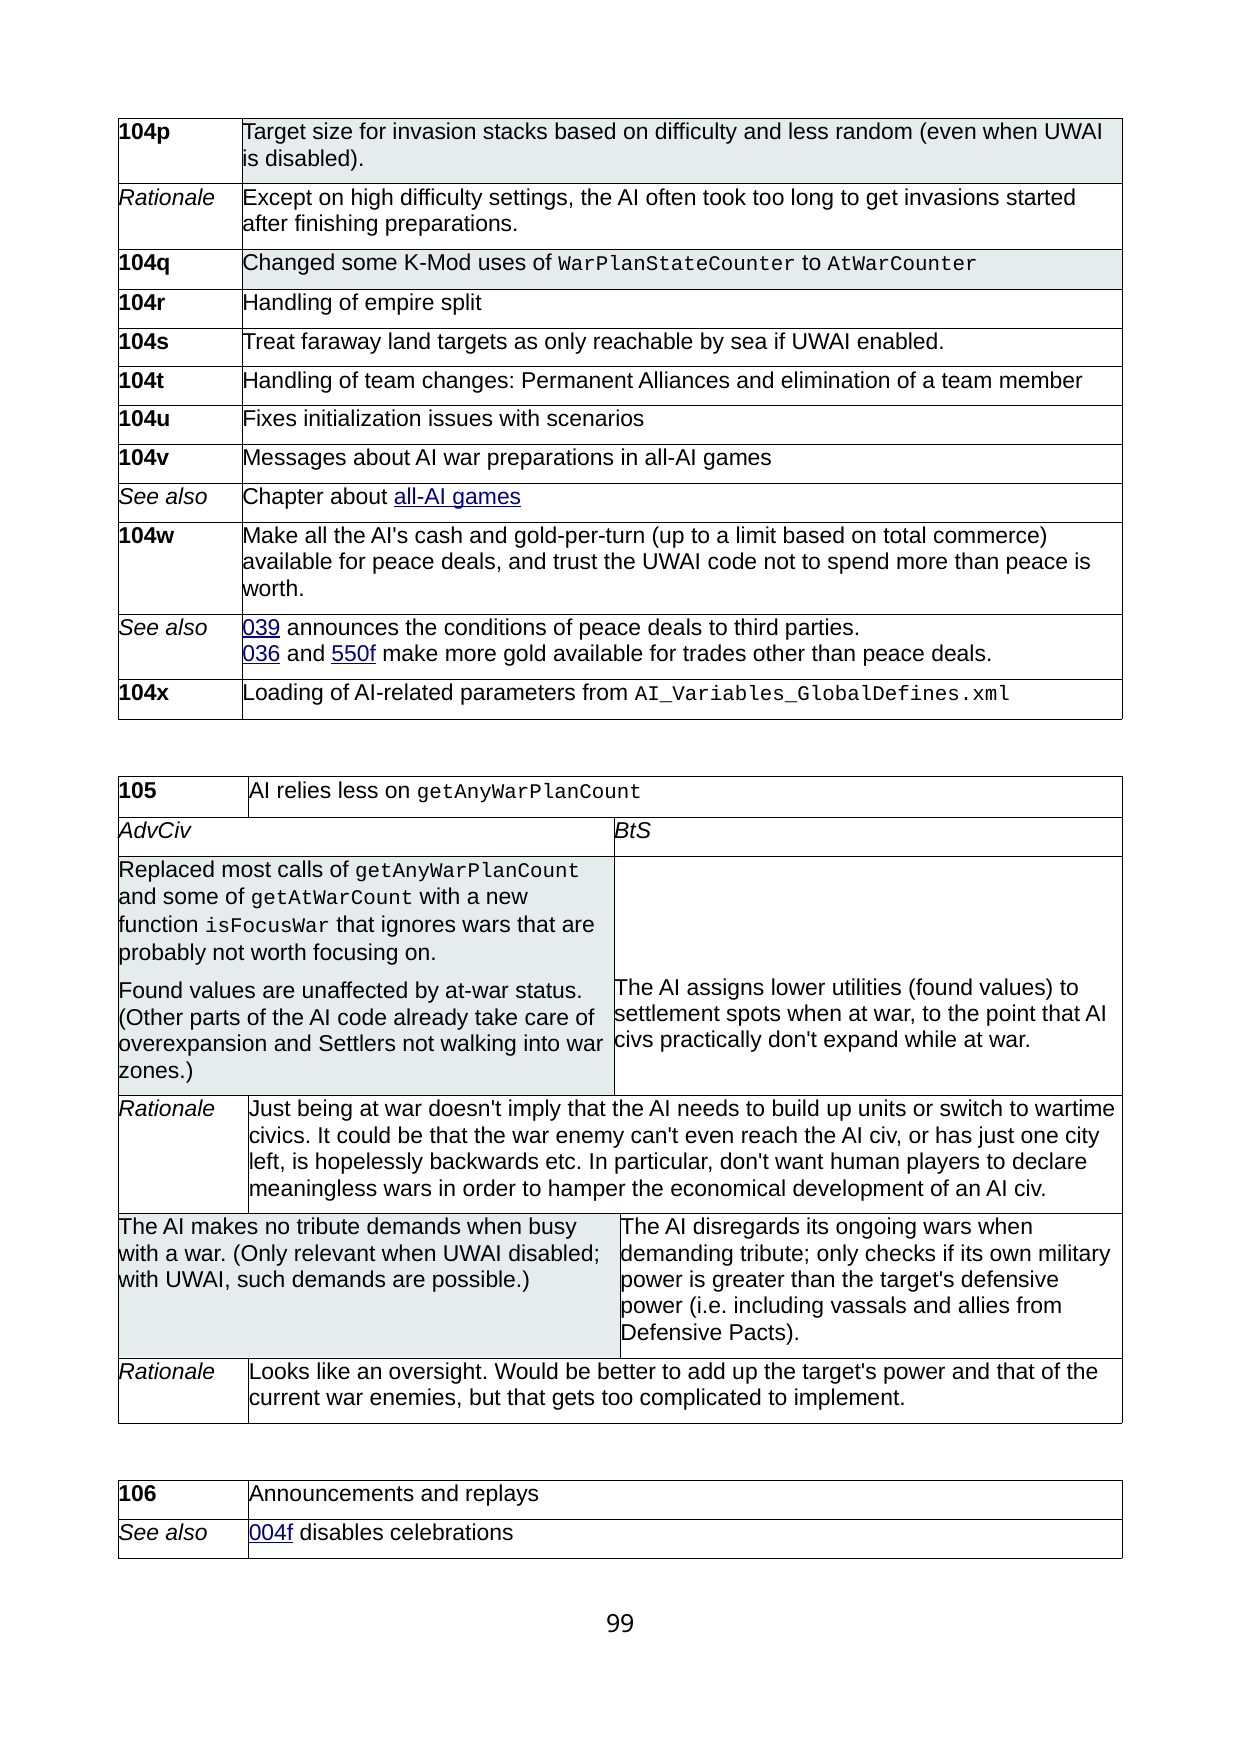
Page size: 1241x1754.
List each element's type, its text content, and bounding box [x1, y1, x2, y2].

table_cell The AI disregards its ongoing wars when demanding tribute; only checks if its own military power is greater than the target's defensive power (i.e. including vassals and allies from Defensive Pacts). [621, 1214, 1122, 1357]
table_cell Rationale [119, 1096, 248, 1213]
table_cell Just being at war doesn't imply that the AI needs to build up units or switch to wartime civics. It could be that the war enemy can't even reach the AI civ, or has just one city left, is hopelessly backwards etc. In particular, don't want human players to declare meaningless wars in order to hamper the economical development of an AI civ. [249, 1096, 1122, 1213]
table_cell Replaced most calls of getAnyWarPlanCount and some of getAtWarCount with a new function isFocusWar that ignores wars that are probably not worth focusing on. Found values are unaffected by at-war status. (Other parts of the AI code already take care of overexpansion and Settlers not walking into war zones.) [119, 857, 614, 1095]
table_cell Handling of team changes: Permanent Alliances and elimination of a team member [243, 367, 1122, 405]
table_cell 104s [119, 329, 242, 366]
table_header 105 [119, 777, 248, 817]
table_cell 104u [119, 406, 242, 444]
table_cell See also [119, 615, 242, 679]
table_cell AdvCiv [119, 818, 614, 856]
table_cell 039 announces the conditions of peace deals to third parties. 036 and 550f make more gold available for trades other than peace deals. [243, 615, 1122, 679]
table_cell See also [119, 1520, 248, 1558]
table_cell Messages about AI war preparations in all-AI games [243, 445, 1122, 483]
table_cell Loading of AI-related parameters from AI_Variables_GlobalDefines.xml [243, 680, 1122, 719]
table_cell 104r [119, 290, 242, 328]
table_header AI relies less on getAnyWarPlanCount [249, 777, 1122, 817]
table_header Announcements and replays [249, 1481, 1122, 1519]
table_cell Except on high difficulty settings, the AI often took too long to get invasions started after finishing preparations. [243, 184, 1122, 248]
table_cell Looks like an oversight. Would be better to add up the target's power and that of the current war enemies, but that gets too complicated to implement. [249, 1359, 1122, 1423]
table_cell 104w [119, 523, 242, 613]
table_cell The AI makes no tribute demands when busy with a war. (Only relevant when UWAI disabled; with UWAI, such demands are possible.) [119, 1214, 620, 1357]
table_cell Rationale [119, 1359, 248, 1423]
table_header 106 [119, 1481, 248, 1519]
table_cell See also [119, 484, 242, 522]
table_cell 104p [119, 119, 242, 183]
table_cell 104v [119, 445, 242, 483]
table_cell Rationale [119, 184, 242, 248]
table_cell Changed some K-Mod uses of WarPlanStateCounter to AtWarCounter [243, 250, 1122, 289]
table_cell Treat faraway land targets as only reachable by sea if UWAI enabled. [243, 329, 1122, 366]
table_cell BtS [615, 818, 1122, 856]
table_cell Chapter about all-AI games [243, 484, 1122, 522]
table_cell 104q [119, 250, 242, 289]
table_cell 104t [119, 367, 242, 405]
table_cell Fixes initialization issues with scenarios [243, 406, 1122, 444]
table_cell Make all the AI's cash and gold-per-turn (up to a limit based on total commerce) available for peace deals, and trust the UWAI code not to spend more than peace is worth. [243, 523, 1122, 613]
table_cell Target size for invasion stacks based on difficulty and less random (even when UWAI is disabled). [243, 119, 1122, 183]
table_cell 004f disables celebrations [249, 1520, 1122, 1558]
table_cell 104x [119, 680, 242, 719]
table_cell Handling of empire split [243, 290, 1122, 328]
table_cell The AI assigns lower utilities (found values) to settlement spots when at war, to the point that AI civs practically don't expand while at war. [615, 857, 1122, 1095]
